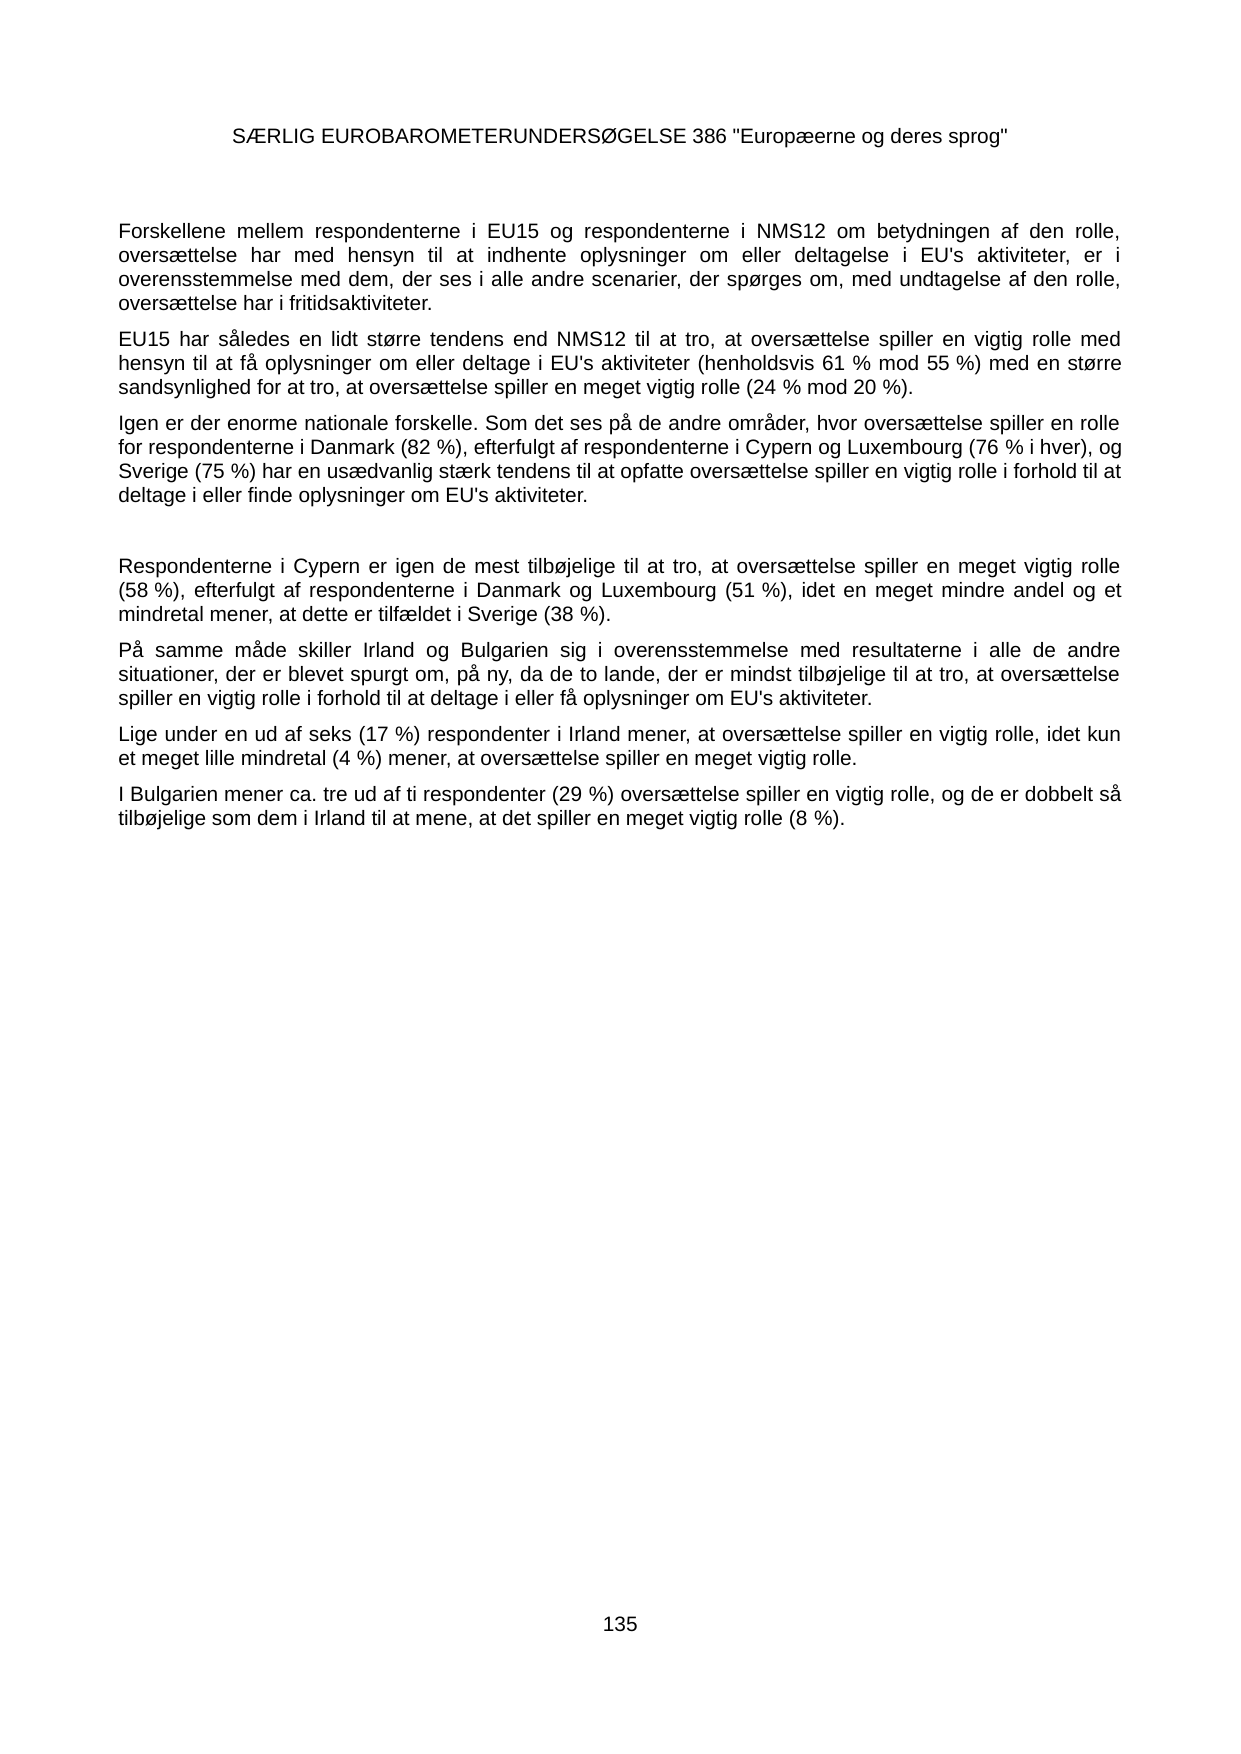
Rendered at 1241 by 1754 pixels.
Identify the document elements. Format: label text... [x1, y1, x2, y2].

text Lige under en ud af seks (17 %) respondenter i Irland mener, at oversættelse spiller en vigtig rolle, idet kun et meget lille mindretal (4 %) mener, at oversættelse spiller en meget vigtig rolle. [118, 722, 1122, 770]
text EU15 har således en lidt større tendens end NMS12 til at tro, at oversættelse spiller en vigtig rolle med hensyn til at få oplysninger om eller deltage i EU's aktiviteter (henholdsvis 61 % mod 55 %) med en større sandsynlighed for at tro, at oversættelse spiller en meget vigtig rolle (24 % mod 20 %). [118, 327, 1122, 399]
text I Bulgarien mener ca. tre ud af ti respondenter (29 %) oversættelse spiller en vigtig rolle, og de er dobbelt så tilbøjelige som dem i Irland til at mene, at det spiller en meget vigtig rolle (8 %). [118, 782, 1122, 829]
text Igen er der enorme nationale forskelle. Som det ses på de andre områder, hvor oversættelse spiller en rolle for respondenterne i Danmark (82 %), efterfulgt af respondenterne i Cypern og Luxembourg (76 % i hver), og Sverige (75 %) har en usædvanlig stærk tendens til at opfatte oversættelse spiller en vigtig rolle i forhold til at deltage i eller finde oplysninger om EU's aktiviteter. [118, 411, 1122, 507]
text Forskellene mellem respondenterne i EU15 og respondenterne i NMS12 om betydningen af den rolle, oversættelse har med hensyn til at indhente oplysninger om eller deltagelse i EU's aktiviteter, er i overensstemmelse med dem, der ses i alle andre scenarier, der spørges om, med undtagelse af den rolle, oversættelse har i fritidsaktiviteter. [118, 219, 1122, 315]
text Respondenterne i Cypern er igen de mest tilbøjelige til at tro, at oversættelse spiller en meget vigtig rolle (58 %), efterfulgt af respondenterne i Danmark og Luxembourg (51 %), idet en meget mindre andel og et mindretal mener, at dette er tilfældet i Sverige (38 %). [118, 554, 1122, 626]
text På samme måde skiller Irland og Bulgarien sig i overensstemmelse med resultaterne i alle de andre situationer, der er blevet spurgt om, på ny, da de to lande, der er mindst tilbøjelige til at tro, at oversættelse spiller en vigtig rolle i forhold til at deltage i eller få oplysninger om EU's aktiviteter. [118, 638, 1122, 710]
